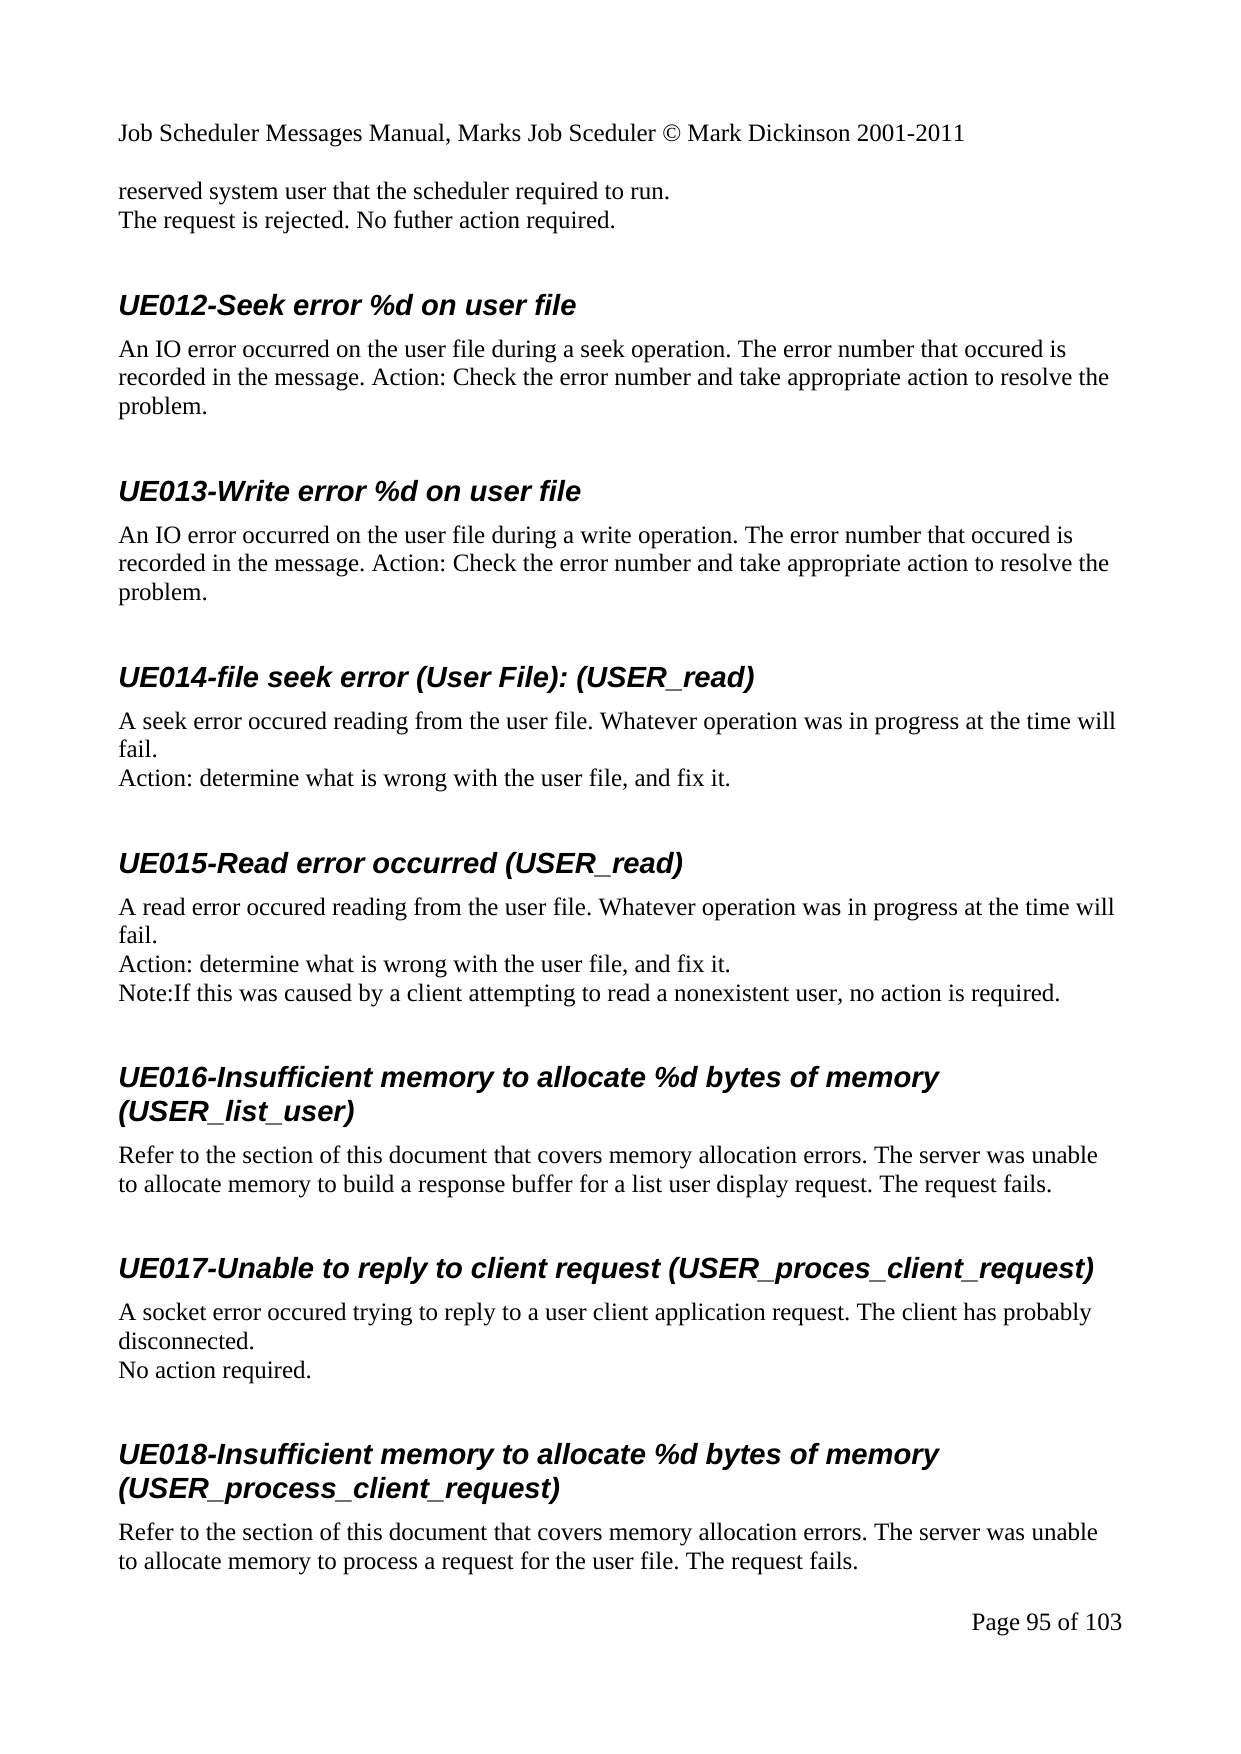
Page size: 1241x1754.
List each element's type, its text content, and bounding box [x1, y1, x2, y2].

subtitle UE013-Write error %d on user file [118, 474, 1122, 507]
text Note:If this was caused by a client attempting to read a nonexistent user, no action is required. [118, 978, 1122, 1007]
subtitle UE012-Seek error %d on user file [118, 288, 1122, 321]
text Action: determine what is wrong with the user file, and fix it. [118, 949, 1122, 978]
subtitle UE017-Unable to reply to client request (USER_proces_client_request) [118, 1251, 1122, 1285]
text Refer to the section of this document that covers memory allocation errors. The server was unable to allocate memory to build a response buffer for a list user display request. The request fails. [118, 1140, 1122, 1198]
text A socket error occured trying to reply to a user client application request. The client has probably disconnected. [118, 1297, 1122, 1355]
text Refer to the section of this document that covers memory allocation errors. The server was unable to allocate memory to process a request for the user file. The request fails. [118, 1517, 1122, 1574]
text A seek error occured reading from the user file. Whatever operation was in progress at the time will fail. [118, 706, 1122, 763]
subtitle UE015-Read error occurred (USER_read) [118, 846, 1122, 879]
subtitle UE016-Insufficient memory to allocate %d bytes of memory (USER_list_user) [118, 1061, 1122, 1128]
text An IO error occurred on the user file during a write operation. The error number that occured is recorded in the message. Action: Check the error number and take appropriate action to resolve the problem. [118, 520, 1122, 606]
subtitle UE014-file seek error (User File): (USER_read) [118, 660, 1122, 693]
subtitle UE018-Insufficient memory to allocate %d bytes of memory (USER_process_client_request) [118, 1437, 1122, 1504]
text reserved system user that the scheduler required to run. [118, 176, 1122, 205]
text Action: determine what is wrong with the user file, and fix it. [118, 763, 1122, 792]
text An IO error occurred on the user file during a seek operation. The error number that occured is recorded in the message. Action: Check the error number and take appropriate action to resolve the problem. [118, 334, 1122, 420]
text No action required. [118, 1355, 1122, 1384]
text The request is rejected. No futher action required. [118, 205, 1122, 234]
text A read error occured reading from the user file. Whatever operation was in progress at the time will fail. [118, 892, 1122, 949]
